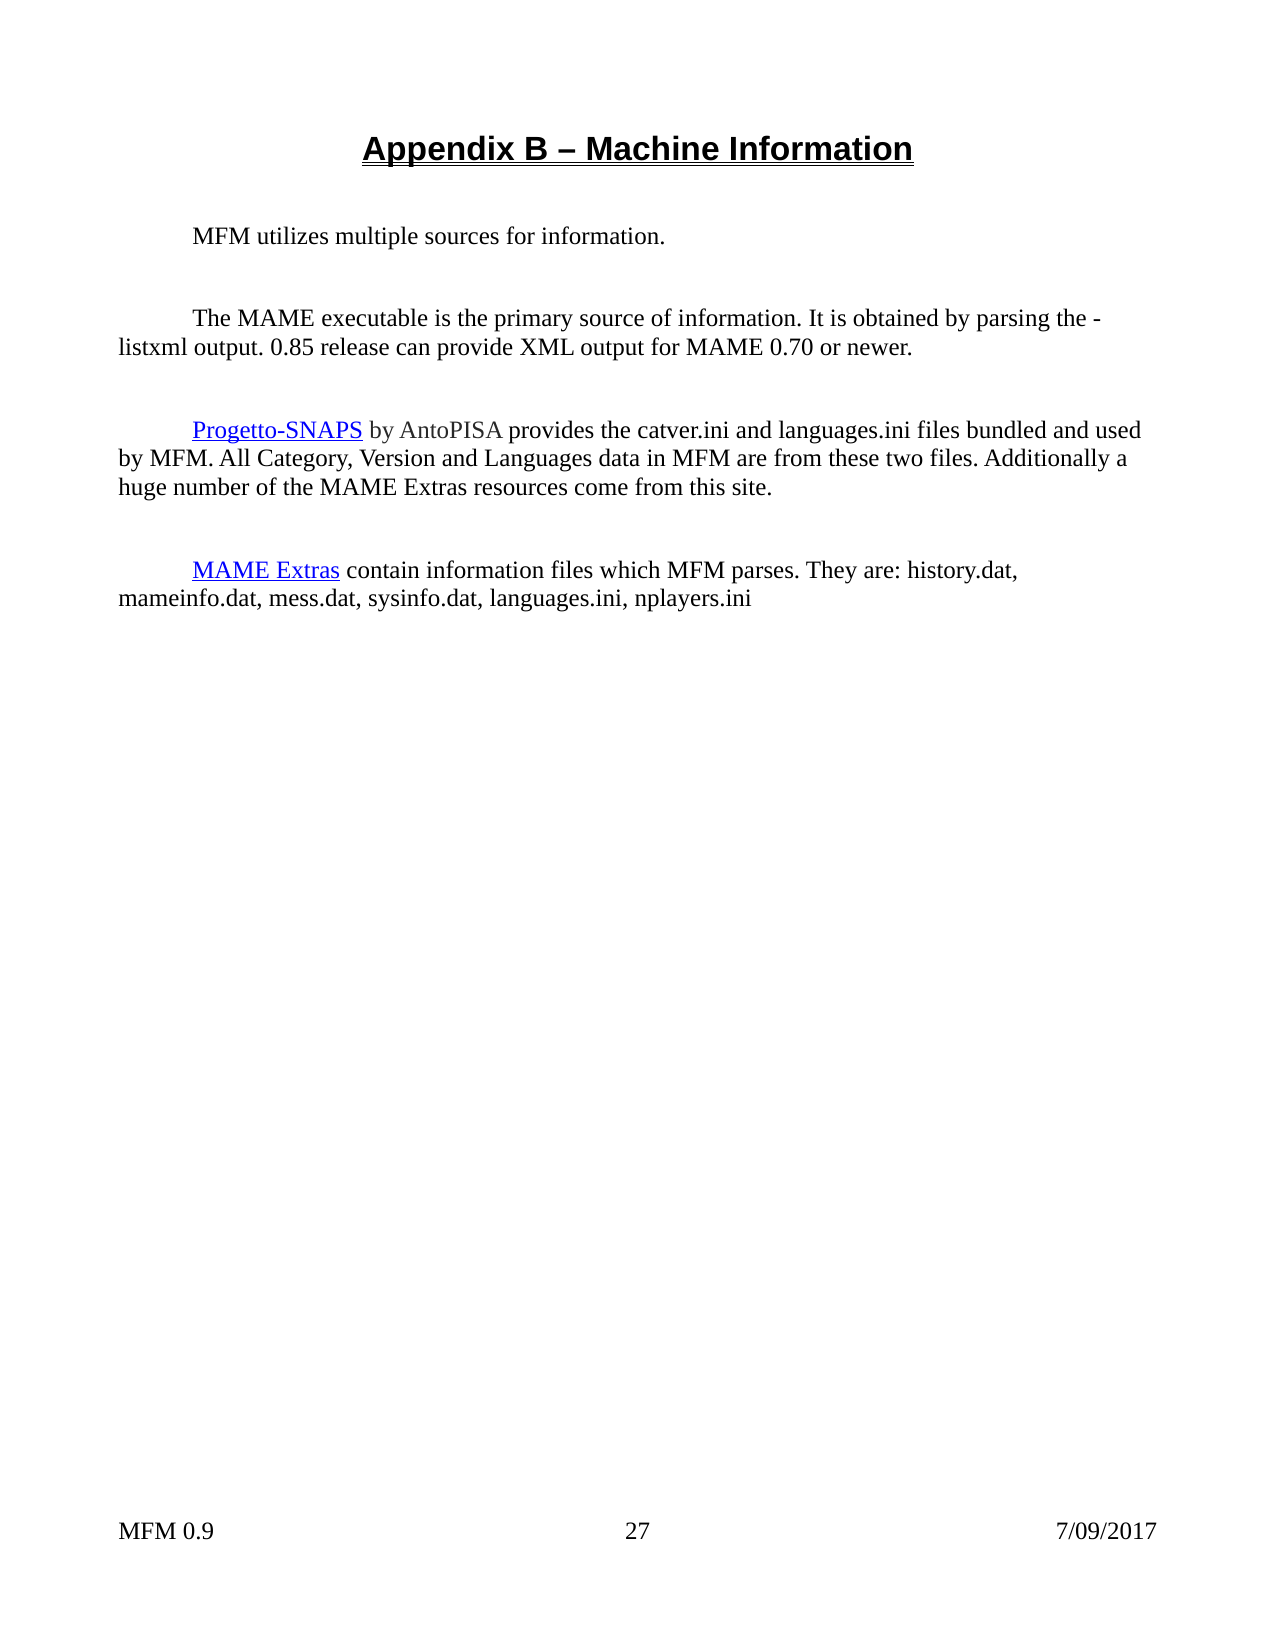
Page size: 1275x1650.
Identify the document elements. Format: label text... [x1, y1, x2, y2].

text Progetto-SNAPS by AntoPISA provides the catver.ini and languages.ini files bundled and used by MFM. All Category, Version and Languages data in MFM are from these two files. Additionally a huge number of the MAME Extras resources come from this site. [118, 415, 1157, 501]
subtitle Appendix B – Machine Information [118, 128, 1157, 167]
text MFM utilizes multiple sources for information. [118, 221, 1157, 250]
text MAME Extras contain information files which MFM parses. They are: history.dat, mameinfo.dat, mess.dat, sysinfo.dat, languages.ini, nplayers.ini [118, 555, 1157, 612]
text The MAME executable is the primary source of information. It is obtained by parsing the -listxml output. 0.85 release can provide XML output for MAME 0.70 or newer. [118, 303, 1157, 361]
